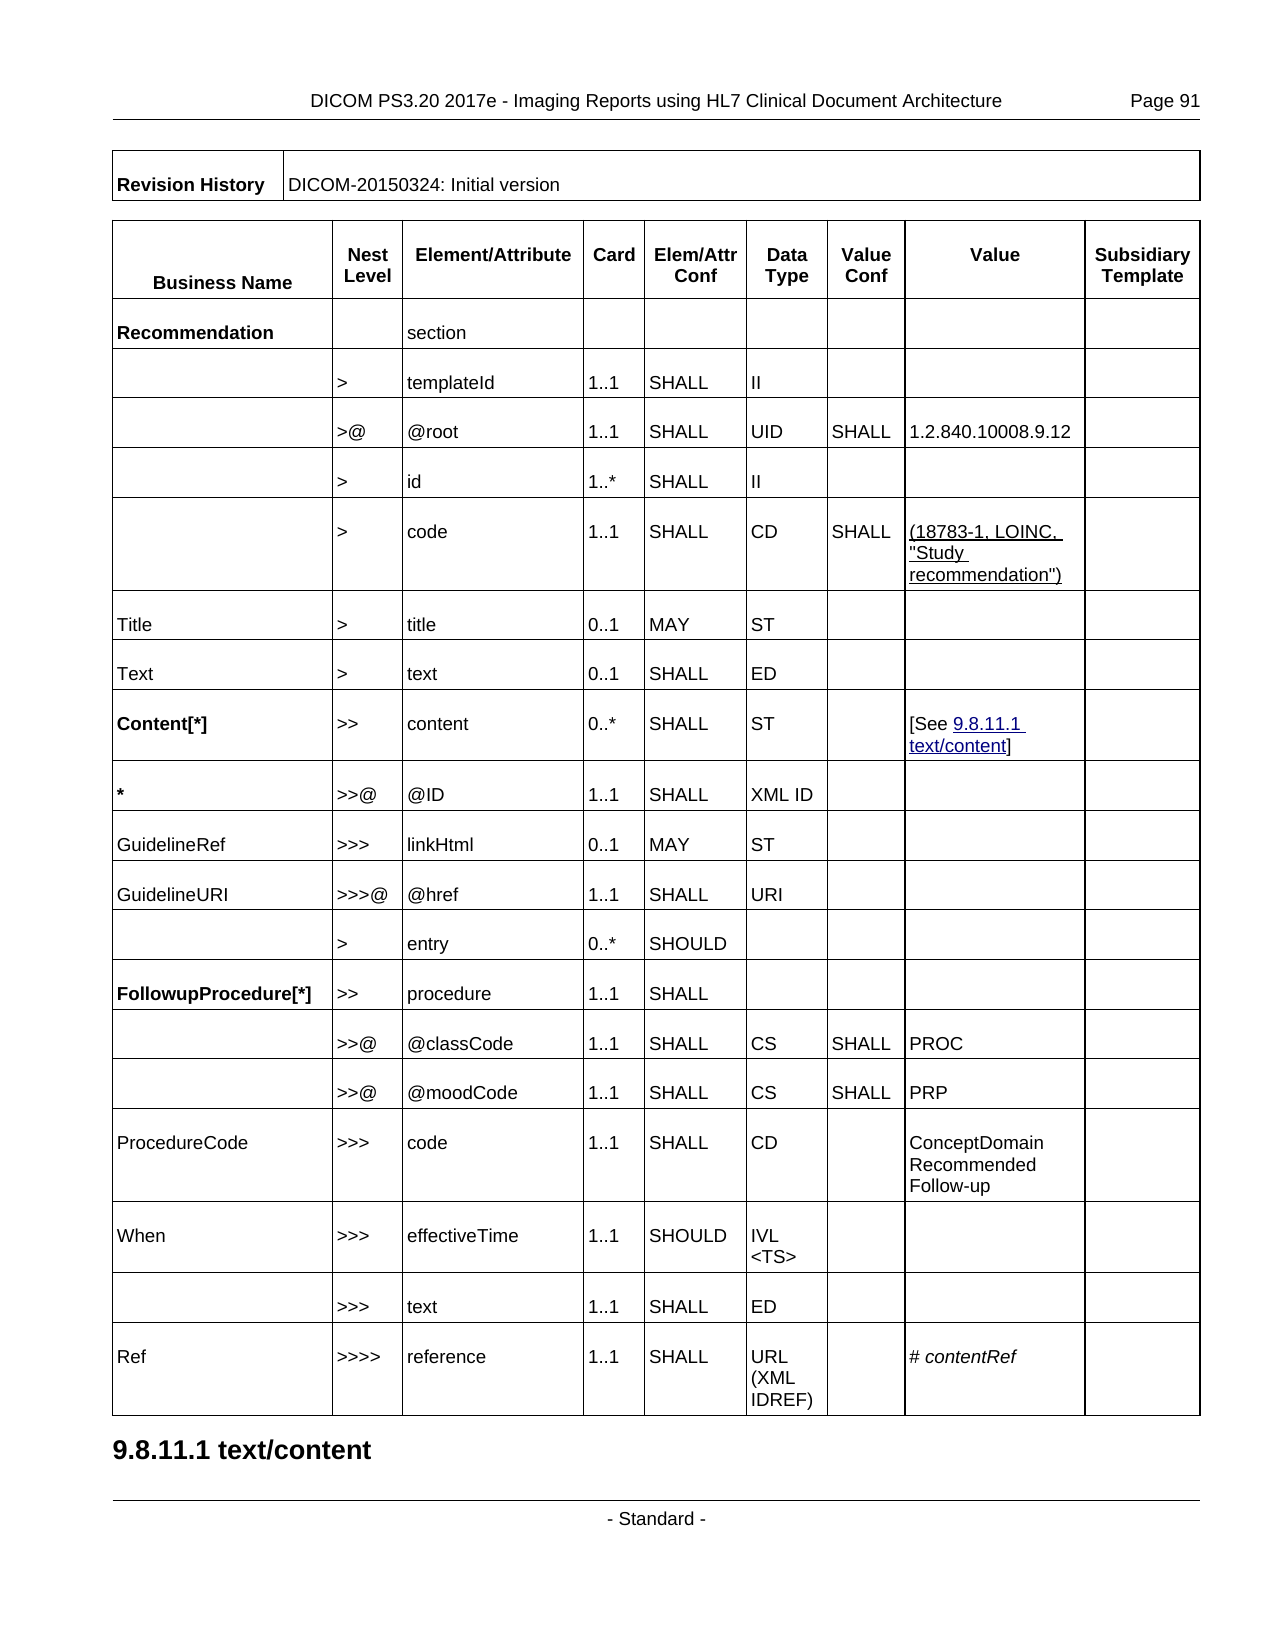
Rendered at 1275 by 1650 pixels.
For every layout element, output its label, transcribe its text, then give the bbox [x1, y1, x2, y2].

table_cell Guideline​URI [113, 861, 332, 909]
table_cell [828, 761, 904, 810]
table_cell [828, 448, 904, 497]
table_cell 0..1 [584, 591, 644, 639]
table_cell title [403, 591, 583, 639]
table_cell >>@ [333, 1059, 402, 1108]
table_cell [1086, 1323, 1199, 1414]
table_cell DICOM-20150324: Initial version [284, 151, 1199, 200]
table_cell [1086, 640, 1199, 689]
table_cell SHALL [645, 1010, 746, 1058]
table_cell SHALL [645, 1109, 746, 1201]
table_cell >>> [333, 1109, 402, 1201]
table_cell [1086, 1010, 1199, 1058]
table_cell > [333, 910, 402, 959]
table_cell ST [747, 811, 827, 859]
table_cell [906, 811, 1084, 859]
table_cell >>@ [333, 1010, 402, 1058]
table_cell text [403, 1273, 583, 1322]
table_cell 1..1 [584, 1323, 644, 1414]
table_cell MAY [645, 591, 746, 639]
table_cell [828, 1109, 904, 1201]
table_cell When [113, 1202, 332, 1272]
table_cell [113, 1059, 332, 1108]
table_cell > [333, 591, 402, 639]
table_cell 1..1 [584, 349, 644, 397]
table_cell @moodCode [403, 1059, 583, 1108]
table_cell [333, 299, 402, 348]
table_cell [906, 910, 1084, 959]
table_cell SHALL [645, 448, 746, 497]
table_cell Concept​Domain Recommended Follow-up [906, 1109, 1084, 1201]
table_cell [906, 349, 1084, 397]
table_cell [906, 960, 1084, 1008]
table_cell 1..* [584, 448, 644, 497]
table_cell @root [403, 398, 583, 447]
table_cell MAY [645, 811, 746, 859]
table_cell >> [333, 690, 402, 760]
table_cell 1..1 [584, 761, 644, 810]
table_cell [828, 1202, 904, 1272]
table_cell 0..1 [584, 811, 644, 859]
table_cell ST [747, 591, 827, 639]
table_cell II [747, 448, 827, 497]
table_cell 1..1 [584, 960, 644, 1008]
table_cell SHALL [828, 398, 904, 447]
table_cell IVL <TS> [747, 1202, 827, 1272]
table_cell SHOULD [645, 1202, 746, 1272]
table_cell Title [113, 591, 332, 639]
table_cell [828, 1323, 904, 1414]
table_cell [747, 910, 827, 959]
table_cell >>> [333, 1273, 402, 1322]
table_cell [1086, 1109, 1199, 1201]
table_cell [1086, 811, 1199, 859]
table_cell code [403, 1109, 583, 1201]
table_cell 1..1 [584, 861, 644, 909]
table_cell >>@ [333, 761, 402, 810]
table_cell @classCode [403, 1010, 583, 1058]
table_cell ST [747, 690, 827, 760]
table_cell [1086, 910, 1199, 959]
table_cell [828, 349, 904, 397]
table_cell [113, 349, 332, 397]
table_cell >>>@ [333, 861, 402, 909]
table_cell [828, 811, 904, 859]
table_cell [906, 1273, 1084, 1322]
table_cell SHALL [645, 690, 746, 760]
table_cell [828, 640, 904, 689]
table_cell [1086, 498, 1199, 589]
table_cell id [403, 448, 583, 497]
text 9.8.11.1 text/content [112, 1434, 1200, 1466]
table_cell @ID [403, 761, 583, 810]
table_cell Revision History [113, 151, 283, 200]
table_cell SHALL [645, 498, 746, 589]
table_header Card [584, 221, 644, 298]
table_cell Text [113, 640, 332, 689]
table_cell SHALL [645, 1059, 746, 1108]
table_cell [1086, 1059, 1199, 1108]
table_cell [113, 498, 332, 589]
table_cell [1086, 861, 1199, 909]
table_cell SHALL [828, 1010, 904, 1058]
table_cell 1..1 [584, 1010, 644, 1058]
table_cell section [403, 299, 583, 348]
table_cell [113, 448, 332, 497]
table_cell [906, 640, 1084, 689]
table_cell CD [747, 498, 827, 589]
table_header Subsidiary Template [1086, 221, 1199, 298]
table_cell 1..1 [584, 1202, 644, 1272]
table_cell [1086, 448, 1199, 497]
table_cell [828, 910, 904, 959]
table_cell 1.2.840.10008.9.12 [906, 398, 1084, 447]
table_cell [113, 1010, 332, 1058]
table_cell >@ [333, 398, 402, 447]
table_cell II [747, 349, 827, 397]
table_cell [828, 591, 904, 639]
table_cell 1..1 [584, 1109, 644, 1201]
table_cell [113, 1273, 332, 1322]
table_cell > [333, 498, 402, 589]
table_cell [584, 299, 644, 348]
table_cell SHALL [828, 498, 904, 589]
table_cell Recommendation [113, 299, 332, 348]
table_cell 1..1 [584, 398, 644, 447]
table_cell code [403, 498, 583, 589]
table_cell SHALL [645, 398, 746, 447]
table_cell @href [403, 861, 583, 909]
table_cell XML ID [747, 761, 827, 810]
table_cell ED [747, 640, 827, 689]
table_cell procedure [403, 960, 583, 1008]
table_cell [906, 591, 1084, 639]
table_cell * [113, 761, 332, 810]
table_cell Guideline​Ref [113, 811, 332, 859]
table_cell URL (XML IDREF) [747, 1323, 827, 1414]
table_cell SHALL [828, 1059, 904, 1108]
table_header Nest Level [333, 221, 402, 298]
table_cell [828, 299, 904, 348]
table_cell CD [747, 1109, 827, 1201]
table_cell SHALL [645, 761, 746, 810]
table_cell [828, 690, 904, 760]
table_cell >>>> [333, 1323, 402, 1414]
table_cell UID [747, 398, 827, 447]
table_cell 1..1 [584, 1059, 644, 1108]
table_header Element/​Attribute [403, 221, 583, 298]
table_cell [906, 1202, 1084, 1272]
table_cell [906, 448, 1084, 497]
table_cell SHALL [645, 349, 746, 397]
table_cell # content​Ref [906, 1323, 1084, 1414]
table_cell [828, 1273, 904, 1322]
table_cell 0..* [584, 910, 644, 959]
table_cell > [333, 349, 402, 397]
table_cell ED [747, 1273, 827, 1322]
table_cell URI [747, 861, 827, 909]
table_cell > [333, 448, 402, 497]
table_cell SHALL [645, 640, 746, 689]
table_cell [1086, 690, 1199, 760]
table_cell [1086, 398, 1199, 447]
table_cell [906, 299, 1084, 348]
table_cell Ref [113, 1323, 332, 1414]
table_cell [747, 299, 827, 348]
table_cell 0..* [584, 690, 644, 760]
table_cell PROC [906, 1010, 1084, 1058]
table_cell entry [403, 910, 583, 959]
table_cell [113, 398, 332, 447]
table_cell [1086, 761, 1199, 810]
table_cell Followup​Procedure[*] [113, 960, 332, 1008]
table_cell Procedure​Code [113, 1109, 332, 1201]
table_cell SHOULD [645, 910, 746, 959]
table_cell template​Id [403, 349, 583, 397]
table_cell SHALL [645, 861, 746, 909]
table_cell >>> [333, 811, 402, 859]
table_header Value Conf [828, 221, 904, 298]
table_cell SHALL [645, 1273, 746, 1322]
table_cell >>> [333, 1202, 402, 1272]
table_cell >> [333, 960, 402, 1008]
table_cell [See 9.8.11.1 text/content] [906, 690, 1084, 760]
table_cell CS [747, 1059, 827, 1108]
table_cell [1086, 591, 1199, 639]
table_cell 1..1 [584, 498, 644, 589]
table_cell [1086, 349, 1199, 397]
table_cell 0..1 [584, 640, 644, 689]
table_cell > [333, 640, 402, 689]
table_cell CS [747, 1010, 827, 1058]
table_cell [828, 960, 904, 1008]
table_cell [645, 299, 746, 348]
table_cell content [403, 690, 583, 760]
table_cell [747, 960, 827, 1008]
table_cell [1086, 299, 1199, 348]
table_cell text [403, 640, 583, 689]
table_cell [1086, 960, 1199, 1008]
table_header Data Type [747, 221, 827, 298]
table_cell [113, 910, 332, 959]
table_cell PRP [906, 1059, 1084, 1108]
table_cell SHALL [645, 960, 746, 1008]
table_cell [1086, 1202, 1199, 1272]
table_cell Content[*] [113, 690, 332, 760]
table_cell SHALL [645, 1323, 746, 1414]
table_header Elem/Attr Conf [645, 221, 746, 298]
table_cell [906, 861, 1084, 909]
table_header Business Name [113, 221, 332, 298]
table_cell (18783-1, LOINC, "Study recommendation") [906, 498, 1084, 589]
table_cell 1..1 [584, 1273, 644, 1322]
table_cell [828, 861, 904, 909]
table_cell [1086, 1273, 1199, 1322]
table_cell reference [403, 1323, 583, 1414]
table_cell link​Html [403, 811, 583, 859]
table_header Value [906, 221, 1084, 298]
table_cell effective​Time [403, 1202, 583, 1272]
table_cell [906, 761, 1084, 810]
